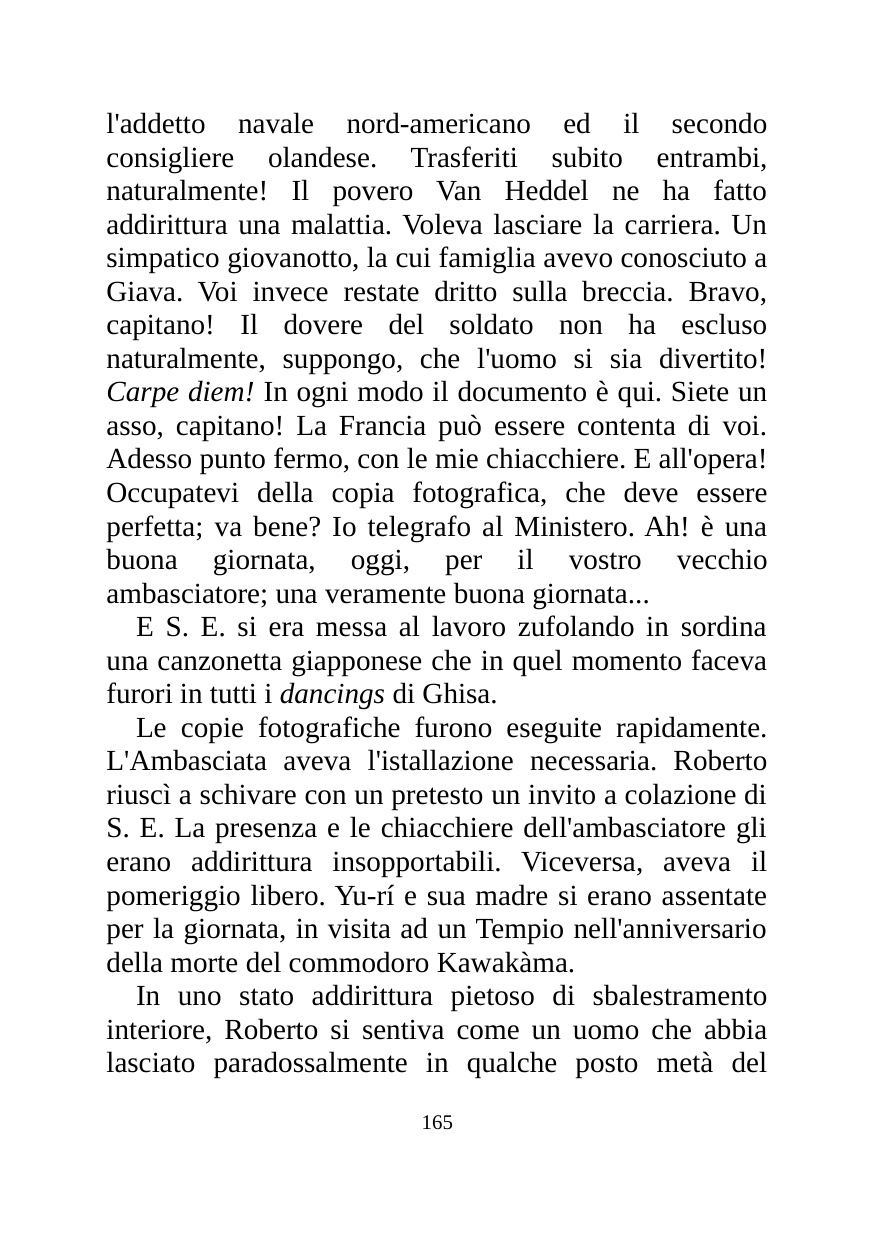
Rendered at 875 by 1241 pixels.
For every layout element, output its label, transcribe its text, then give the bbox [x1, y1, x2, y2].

text Le copie fotografiche furono eseguite rapidamente. L'Ambasciata aveva l'istallazione necessaria. Roberto riuscì a schivare con un pretesto un invito a colazione di S. E. La presenza e le chiacchiere dell'ambasciatore gli erano addirittura insopportabili. Viceversa, aveva il pomeriggio libero. Yu-rí e sua madre si erano assentate per la giornata, in visita ad un Tempio nell'anniversario della morte del commodoro Kawakàma. [106, 710, 768, 978]
text E S. E. si era messa al lavoro zufolando in sordina una canzonetta giapponese che in quel momento faceva furori in tutti i dancings di Ghisa. [106, 609, 768, 710]
text In uno stato addirittura pietoso di sbalestramento interiore, Roberto si sentiva come un uomo che abbia lasciato paradossalmente in qualche posto metà del [106, 978, 768, 1079]
text l'addetto navale nord-americano ed il secondo consigliere olandese. Trasferiti subito entrambi, naturalmente! Il povero Van Heddel ne ha fatto addirittura una malattia. Voleva lasciare la carriera. Un simpatico giovanotto, la cui famiglia avevo conosciuto a Giava. Voi invece restate dritto sulla breccia. Bravo, capitano! Il dovere del soldato non ha escluso naturalmente, suppongo, che l'uomo si sia divertito! Carpe diem! In ogni modo il documento è qui. Siete un asso, capitano! La Francia può essere contenta di voi. Adesso punto fermo, con le mie chiacchiere. E all'opera! Occupatevi della copia fotografica, che deve essere perfetta; va bene? Io telegrafo al Ministero. Ah! è una buona giornata, oggi, per il vostro vecchio ambasciatore; una veramente buona giornata... [106, 106, 768, 609]
